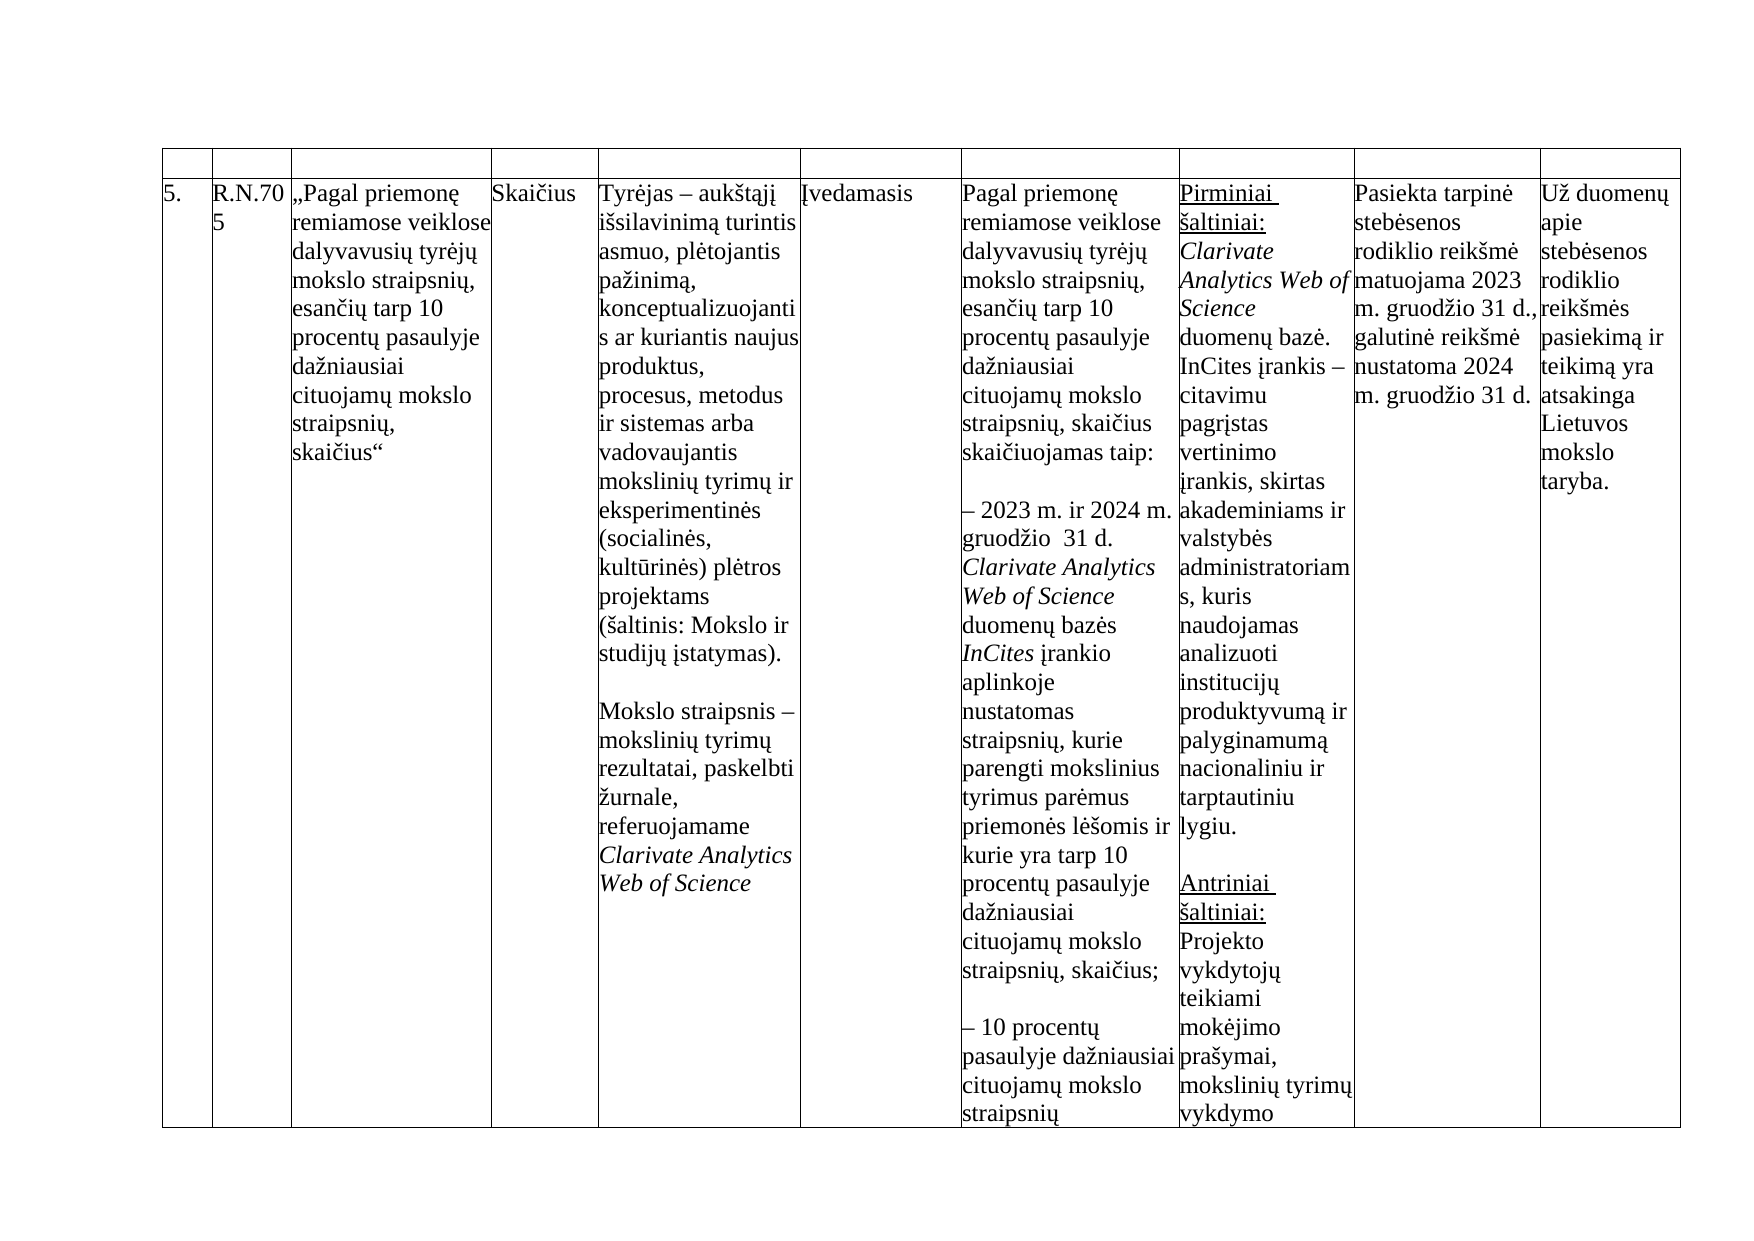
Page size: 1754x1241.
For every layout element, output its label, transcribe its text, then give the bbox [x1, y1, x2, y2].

table_cell [1180, 149, 1354, 177]
table_cell 5. [163, 179, 212, 1127]
table_cell [292, 149, 491, 177]
table_cell Pirminiai šaltiniai: Clarivate Analytics Web of Science duomenų bazė. InCites įrankis – citavimu pagrįstas vertinimo įrankis, skirtas akademiniams ir valstybės administratoriams, kuris naudojamas analizuoti institucijų produktyvumą ir palyginamumą nacionaliniu ir tarptautiniu lygiu. Antriniai šaltiniai: Projekto vykdytojų teikiami mokėjimo prašymai, mokslinių tyrimų vykdymo [1180, 179, 1354, 1127]
table_cell R.N.705 [213, 179, 291, 1127]
table_cell [1541, 149, 1680, 177]
table_cell Skaičius [492, 179, 598, 1127]
table_cell „Pagal priemonę remiamose veiklose dalyvavusių tyrėjų mokslo straipsnių, esančių tarp 10 procentų pasaulyje dažniausiai cituojamų mokslo straipsnių, skaičius“ [292, 179, 491, 1127]
table_cell [492, 149, 598, 177]
table_cell Pagal priemonę remiamose veiklose dalyvavusių tyrėjų mokslo straipsnių, esančių tarp 10 procentų pasaulyje dažniausiai cituojamų mokslo straipsnių, skaičius skaičiuojamas taip: – 2023 m. ir 2024 m. gruodžio 31 d. Clarivate Analytics Web of Science duomenų bazės InCites įrankio aplinkoje nustatomas straipsnių, kurie parengti mokslinius tyrimus parėmus priemonės lėšomis ir kurie yra tarp 10 procentų pasaulyje dažniausiai cituojamų mokslo straipsnių, skaičius; – 10 procentų pasaulyje dažniausiai cituojamų mokslo straipsnių [962, 179, 1179, 1127]
table_cell Įvedamasis [801, 179, 961, 1127]
table_cell Pasiekta tarpinė stebėsenos rodiklio reikšmė matuojama 2023 m. gruodžio 31 d., galutinė reikšmė nustatoma 2024 m. gruodžio 31 d. [1355, 179, 1540, 1127]
table_cell [801, 149, 961, 177]
table_cell [1355, 149, 1540, 177]
table_cell [163, 149, 212, 177]
table_cell [213, 149, 291, 177]
table_cell Už duomenų apie stebėsenos rodiklio reikšmės pasiekimą ir teikimą yra atsakinga Lietuvos mokslo taryba. [1541, 179, 1680, 1127]
table_cell Tyrėjas – aukštąjį išsilavinimą turintis asmuo, plėtojantis pažinimą, konceptualizuojantis ar kuriantis naujus produktus, procesus, metodus ir sistemas arba vadovaujantis mokslinių tyrimų ir eksperimentinės (socialinės, kultūrinės) plėtros projektams (šaltinis: Mokslo ir studijų įstatymas). Mokslo straipsnis – mokslinių tyrimų rezultatai, paskelbti žurnale, referuojamame Clarivate Analytics Web of Science [599, 179, 800, 1127]
